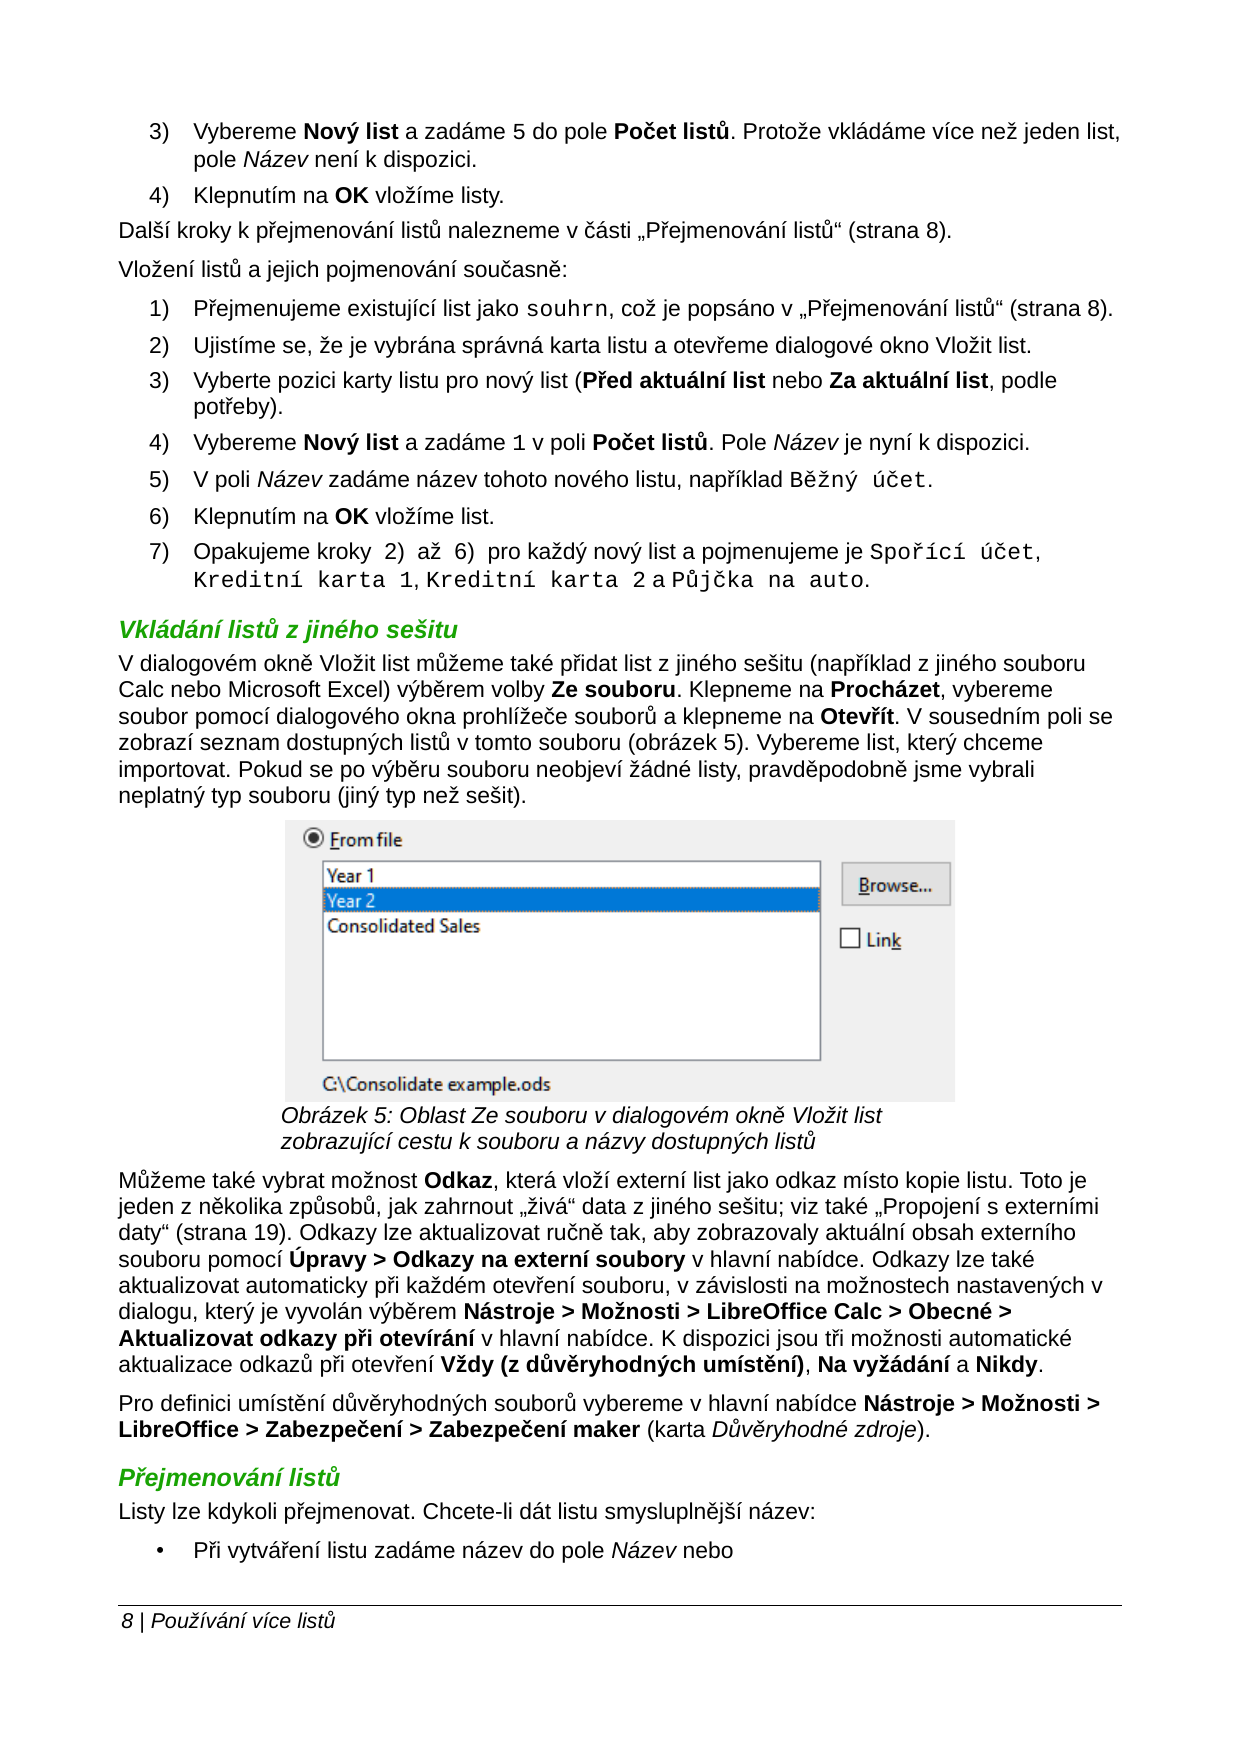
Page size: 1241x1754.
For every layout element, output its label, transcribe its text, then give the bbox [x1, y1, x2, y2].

text V dialogovém okně Vložit list můžeme také přidat list z jiného sešitu (například z jiného souboru Calc nebo Microsoft Excel) výběrem volby Ze souboru. Klepneme na Procházet, vybereme soubor pomocí dialogového okna prohlížeče souborů a klepneme na Otevřít. V sousedním poli se zobrazí seznam dostupných listů v tomto souboru (obrázek 5). Vybereme list, který chceme importovat. Pokud se po výběru souboru neobjeví žádné listy, pravděpodobně jsme vybrali neplatný typ souboru (jiný typ než sešit). [118, 650, 1122, 808]
text Další kroky k přejmenování listů nalezneme v části „Přejmenování listů“ (strana 8). [118, 217, 1122, 243]
subtitle Vkládání listů z jiného sešitu [118, 615, 1122, 644]
list Vybereme Nový list a zadáme 5 do pole Počet listů. Protože vkládáme více než jeden list, pole Název není k dispozici. [169, 118, 1122, 173]
subtitle Přejmenování listů [118, 1463, 1122, 1492]
list Ujistíme se, že je vybrána správná karta listu a otevřeme dialogové okno Vložit list. [169, 332, 1122, 358]
list Opakujeme kroky 2 až 6 pro každý nový list a pojmenujeme je Spořící účet, Kreditní karta 1, Kreditní karta 2 a Půjčka na auto. [169, 538, 1122, 595]
list Vyberte pozici karty listu pro nový list (Před aktuální list nebo Za aktuální list, podle potřeby). [169, 367, 1122, 420]
list Při vytváření listu zadáme název do pole Název nebo [156, 1537, 1122, 1563]
text Pro definici umístění důvěryhodných souborů vybereme v hlavní nabídce Nástroje > Možnosti > LibreOffice > Zabezpečení > Zabezpečení maker (karta Důvěryhodné zdroje). [118, 1390, 1122, 1443]
text Můžeme také vybrat možnost Odkaz, která vloží externí list jako odkaz místo kopie listu. Toto je jeden z několika způsobů, jak zahrnout „živá“ data z jiného sešitu; viz také „Propojení s externími daty“ (strana 18). Odkazy lze aktualizovat ručně tak, aby zobrazovaly aktuální obsah externího souboru pomocí Úpravy > Odkazy na externí soubory v hlavní nabídce. Odkazy lze také aktualizovat automaticky při každém otevření souboru, v závislosti na možnostech nastavených v dialogu, který je vyvolán výběrem Nástroje > Možnosti > LibreOffice Calc > Obecné > Aktualizovat odkazy při otevírání v hlavní nabídce. K dispozici jsou tři možnosti automatické aktualizace odkazů při otevření Vždy (z důvěryhodných umístění), Na vyžádání a Nikdy. [118, 1167, 1122, 1377]
list V poli Název zadáme název tohoto nového listu, například Běžný účet. [169, 466, 1122, 494]
list Přejmenujeme existující list jako souhrn, což je popsáno v „Přejmenování listů“ (strana 8). [169, 294, 1122, 323]
list Vybereme Nový list a zadáme 1 v poli Počet listů. Pole Název je nyní k dispozici. [169, 428, 1122, 457]
list Klepnutím na OK vložíme list. [169, 503, 1122, 529]
list Listy lze kdykoli přejmenovat. Chcete-li dát listu smysluplnější název: [118, 1498, 1122, 1524]
list Klepnutím na OK vložíme listy. [169, 182, 1122, 208]
text Obrázek 5: Oblast Ze souboru v dialogovém okně Vložit list zobrazující cestu k souboru a názvy dostupných listů [281, 1099, 959, 1154]
list Vložení listů a jejich pojmenování současně: [118, 256, 1122, 282]
picture [285, 820, 956, 1102]
